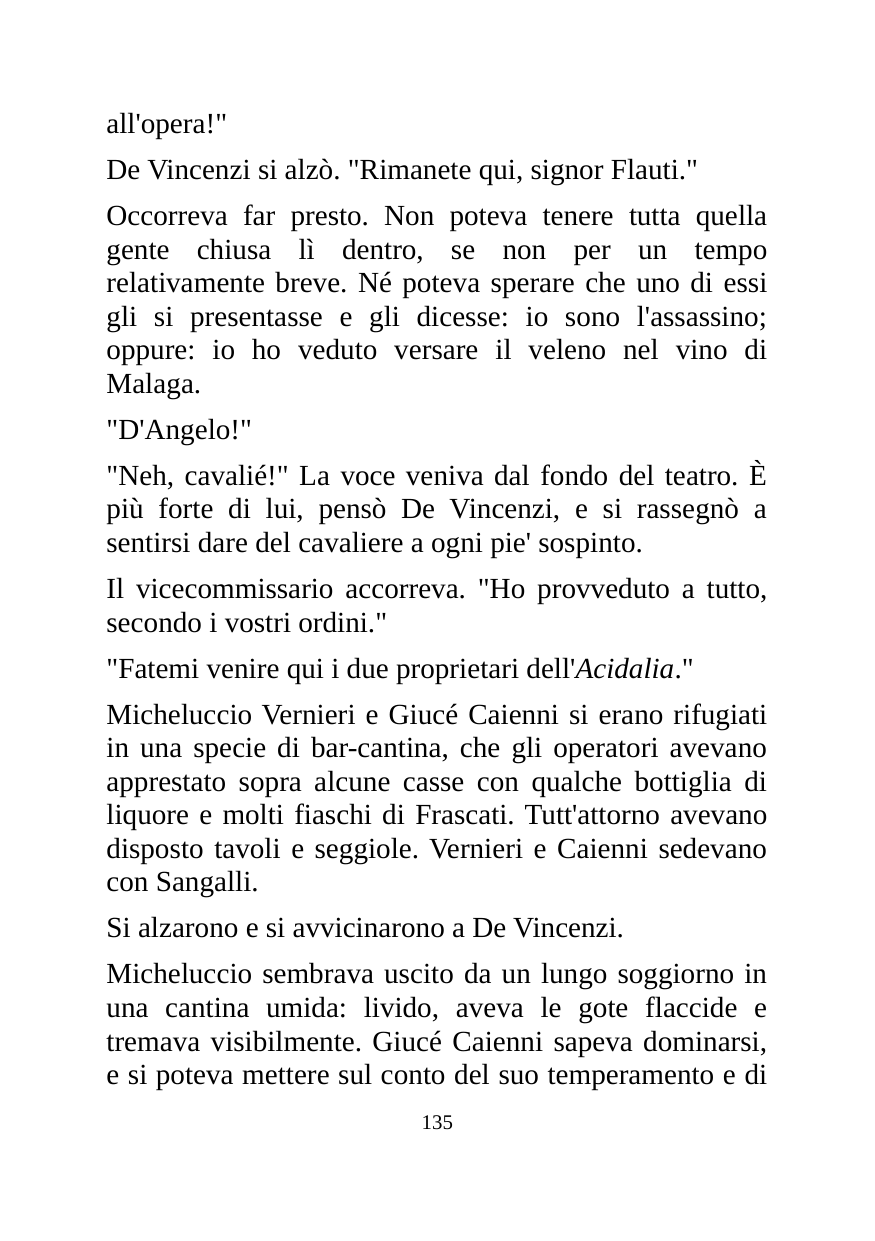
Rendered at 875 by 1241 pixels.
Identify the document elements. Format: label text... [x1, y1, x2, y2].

text Il vicecommissario accorreva. "Ho provveduto a tutto, secondo i vostri ordini." [106, 571, 768, 638]
text Micheluccio sembrava uscito da un lungo soggiorno in una cantina umida: livido, aveva le gote flaccide e tremava visibilmente. Giucé Caienni sapeva dominarsi, e si poteva mettere sul conto del suo temperamento e di [106, 957, 768, 1091]
text "Neh, cavalié!" La voce veniva dal fondo del teatro. È più forte di lui, pensò De Vincenzi, e si rassegnò a sentirsi dare del cavaliere a ogni pie' sospinto. [106, 458, 768, 559]
text all'opera!" [106, 106, 768, 140]
text "D'Angelo!" [106, 412, 768, 446]
text De Vincenzi si alzò. "Rimanete qui, signor Flauti." [106, 152, 768, 186]
text "Fatemi venire qui i due proprietari dell'Acidalia." [106, 651, 768, 684]
text Micheluccio Vernieri e Giucé Caienni si erano rifugiati in una specie di bar-cantina, che gli operatori avevano apprestato sopra alcune casse con qualche bottiglia di liquore e molti fiaschi di Frascati. Tutt'attorno avevano disposto tavoli e seggiole. Vernieri e Caienni sedevano con Sangalli. [106, 697, 768, 898]
text Occorreva far presto. Non poteva tenere tutta quella gente chiusa lì dentro, se non per un tempo relativamente breve. Né poteva sperare che uno di essi gli si presentasse e gli dicesse: io sono l'assassino; oppure: io ho veduto versare il veleno nel vino di Malaga. [106, 198, 768, 399]
text Si alzarono e si avvicinarono a De Vincenzi. [106, 911, 768, 944]
